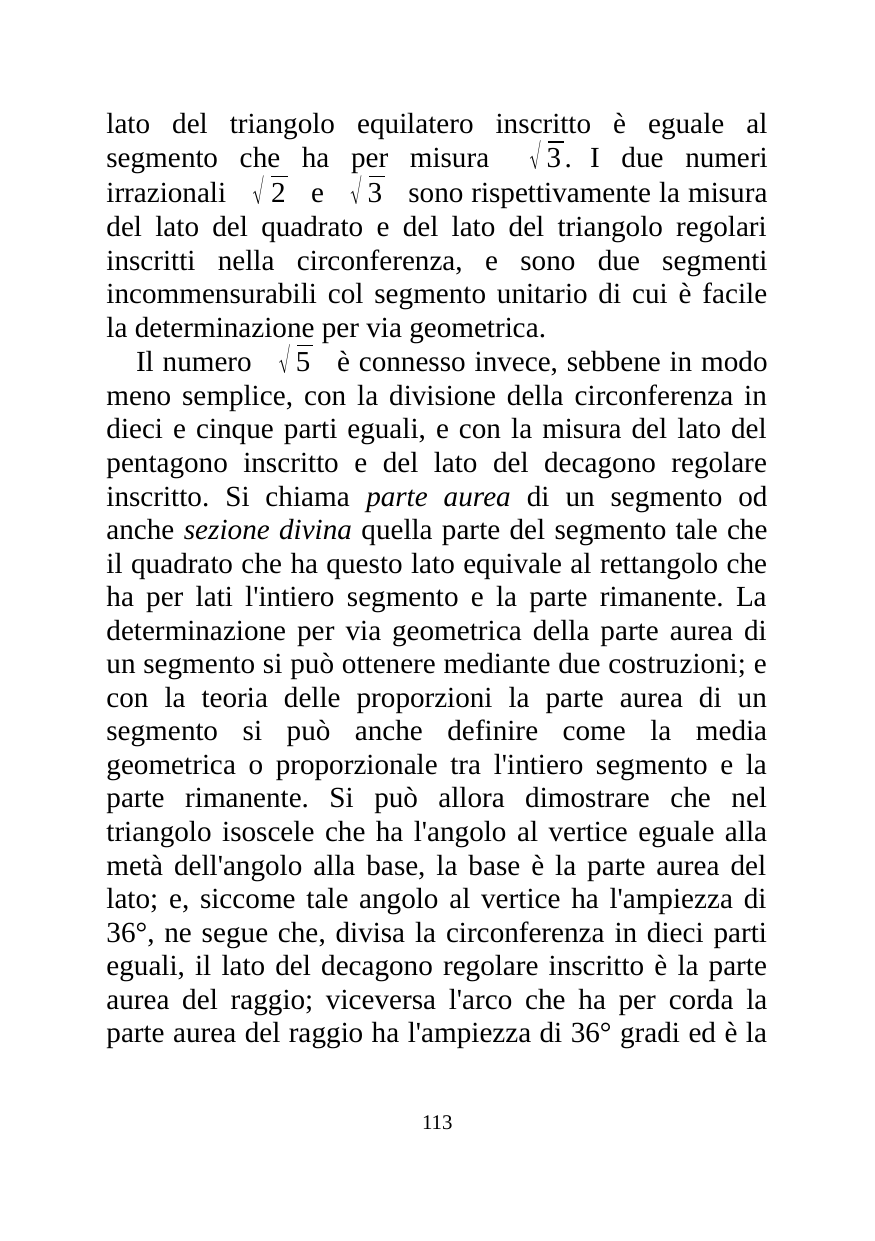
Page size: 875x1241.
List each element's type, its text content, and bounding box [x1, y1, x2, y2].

text lato del triangolo equilatero inscritto è eguale al segmento che ha per misura I due numeri irrazionali e sono rispettivamente la misura del lato del quadrato e del lato del triangolo regolari inscritti nella circonferenza, e sono due segmenti incommensurabili col segmento unitario di cui è facile la determinazione per via geometrica. [106, 106, 768, 343]
text Il numero è connesso invece, sebbene in modo meno semplice, con la divisione della circonferenza in dieci e cinque parti eguali, e con la misura del lato del pentagono inscritto e del lato del decagono regolare inscritto. Si chiama parte aurea di un segmento od anche sezione divina quella parte del segmento tale che il quadrato che ha questo lato equivale al rettangolo che ha per lati l'intiero segmento e la parte rimanente. La determinazione per via geometrica della parte aurea di un segmento si può ottenere mediante due costruzioni; e con la teoria delle proporzioni la parte aurea di un segmento si può anche definire come la media geometrica o proporzionale tra l'intiero segmento e la parte rimanente. Si può allora dimostrare che nel triangolo isoscele che ha l'angolo al vertice eguale alla metà dell'angolo alla base, la base è la parte aurea del lato; e, siccome tale angolo al vertice ha l'ampiezza di 36°, ne segue che, divisa la circonferenza in dieci parti eguali, il lato del decagono regolare inscritto è la parte aurea del raggio; viceversa l'arco che ha per corda la parte aurea del raggio ha l'ampiezza di 36° gradi ed è la [106, 343, 768, 1049]
